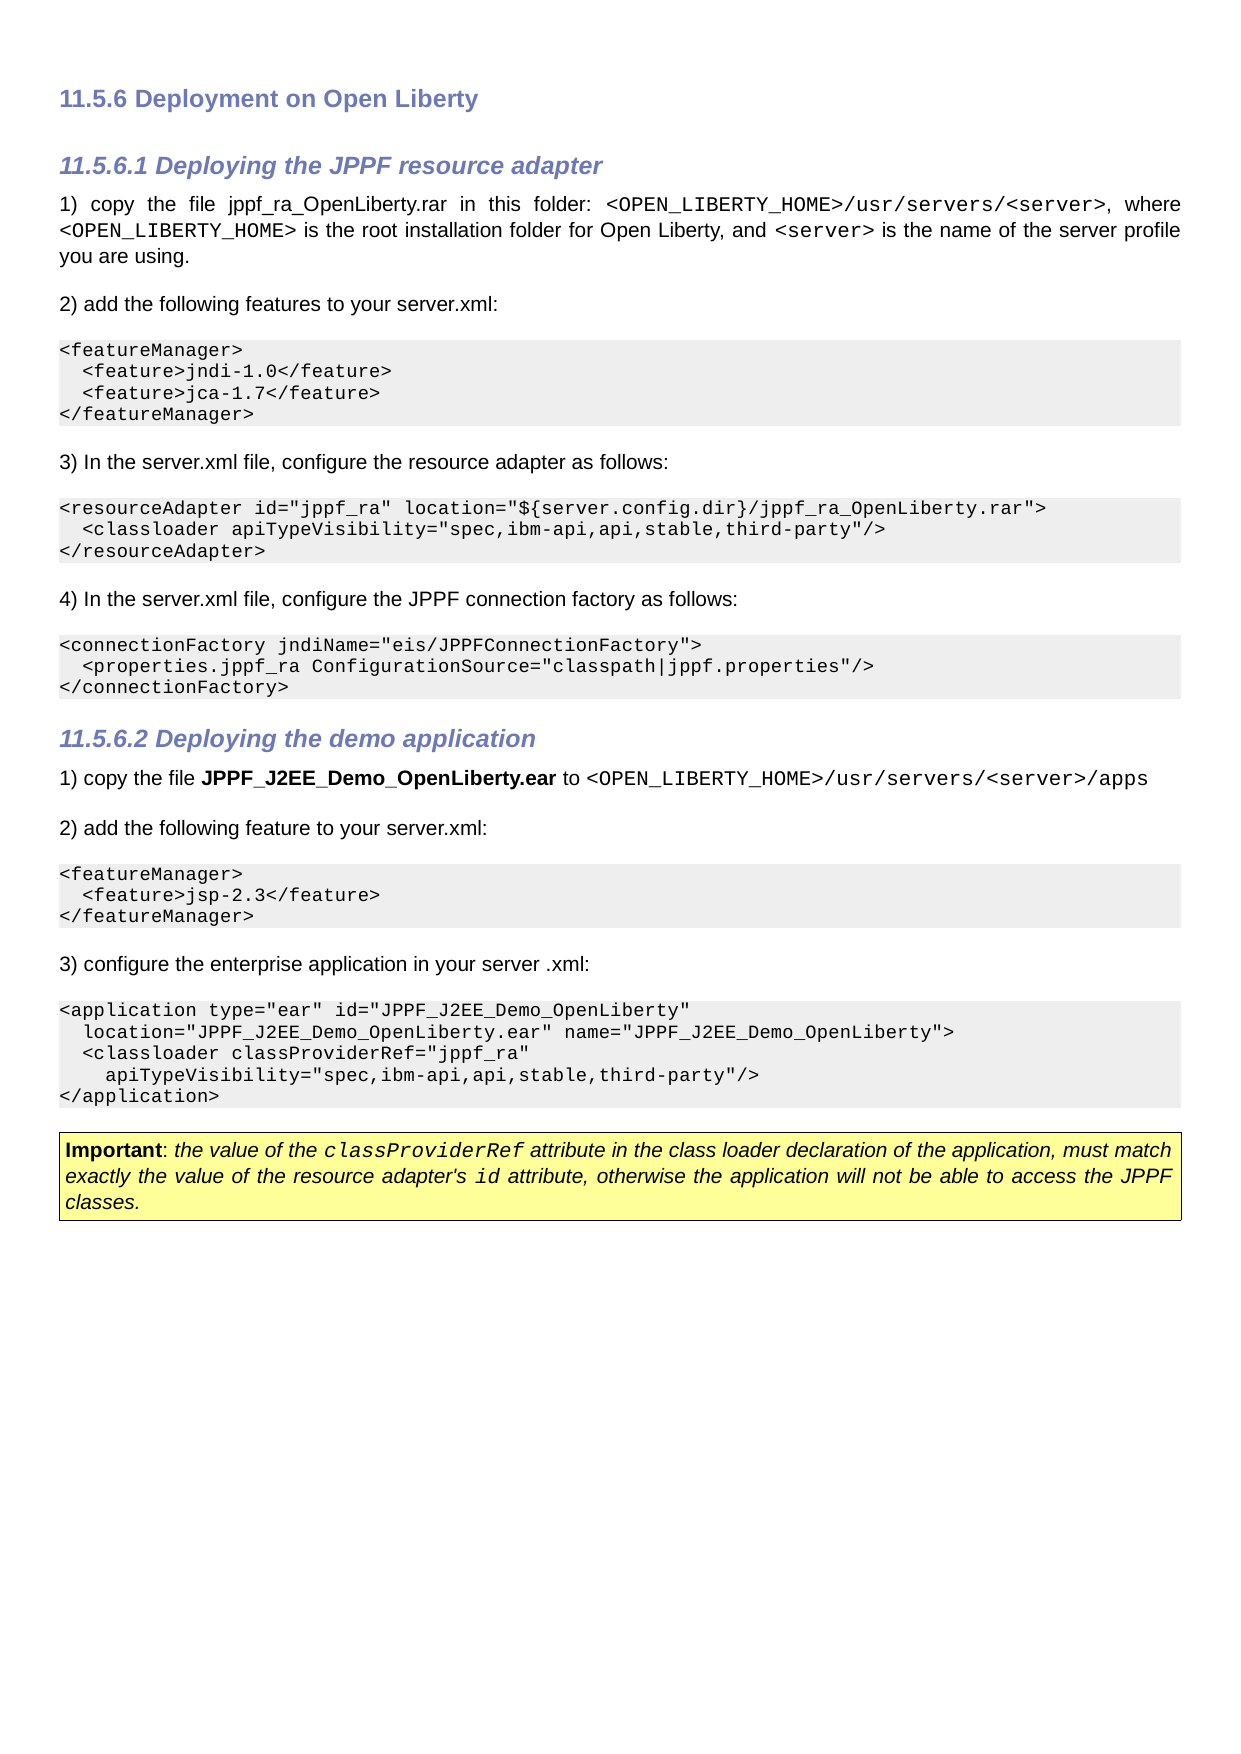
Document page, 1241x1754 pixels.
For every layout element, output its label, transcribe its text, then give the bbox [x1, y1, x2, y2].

text <feature>jca-1.7</feature> [59, 383, 1181, 405]
text <classloader apiTypeVisibility="spec,ibm-api,api,stable,third-party"/> [59, 520, 1181, 541]
text <resourceAdapter id="jppf_ra" location="${server.config.dir}/jppf_ra_OpenLiberty.rar"> [59, 498, 1181, 520]
text 4) In the server.xml file, configure the JPPF connection factory as follows: [59, 587, 1181, 611]
text <featureManager> [59, 864, 1181, 885]
text 1) copy the file jppf_ra_OpenLiberty.rar in this folder: <OPEN_LIBERTY_HOME>/usr/servers/<server>, where <OPEN_LIBERTY_HOME> is the root installation folder for Open Liberty, and <server> is the name of the server profile you are using. [59, 192, 1181, 268]
text <feature>jsp-2.3</feature> [59, 885, 1181, 907]
text </featureManager> [59, 405, 1181, 426]
text 2) add the following features to your server.xml: [59, 292, 1181, 316]
text apiTypeVisibility="spec,ibm-api,api,stable,third-party"/> [59, 1065, 1181, 1086]
text <connectionFactory jndiName="eis/JPPFConnectionFactory"> [59, 635, 1181, 656]
text </featureManager> [59, 907, 1181, 928]
text <classloader classProviderRef="jppf_ra" [59, 1043, 1181, 1065]
subtitle Deploying the JPPF resource adapter [59, 151, 1181, 180]
subtitle Deploying the demo application [59, 724, 1181, 753]
text <application type="ear" id="JPPF_J2EE_Demo_OpenLiberty" [59, 1001, 1181, 1022]
text </resourceAdapter> [59, 541, 1181, 563]
text 1) copy the file JPPF_J2EE_Demo_OpenLiberty.ear to <OPEN_LIBERTY_HOME>/usr/servers/<server>/apps [59, 766, 1181, 792]
text location="JPPF_J2EE_Demo_OpenLiberty.ear" name="JPPF_J2EE_Demo_OpenLiberty"> [59, 1022, 1181, 1043]
text Important: the value of the classProviderRef attribute in the class loader declaration of the application, must match exactly the value of the resource adapter's id attribute, otherwise the application will not be able to access the JPPF classes. [60, 1133, 1181, 1220]
text </application> [59, 1086, 1181, 1108]
text <feature>jndi-1.0</feature> [59, 362, 1181, 383]
text 3) In the server.xml file, configure the resource adapter as follows: [59, 450, 1181, 474]
subtitle Deployment on Open Liberty [59, 84, 1181, 113]
text 3) configure the enterprise application in your server .xml: [59, 952, 1181, 976]
text 2) add the following feature to your server.xml: [59, 816, 1181, 840]
text </connectionFactory> [59, 678, 1181, 699]
text <featureManager> [59, 340, 1181, 362]
text <properties.jppf_ra ConfigurationSource="classpath|jppf.properties"/> [59, 656, 1181, 678]
